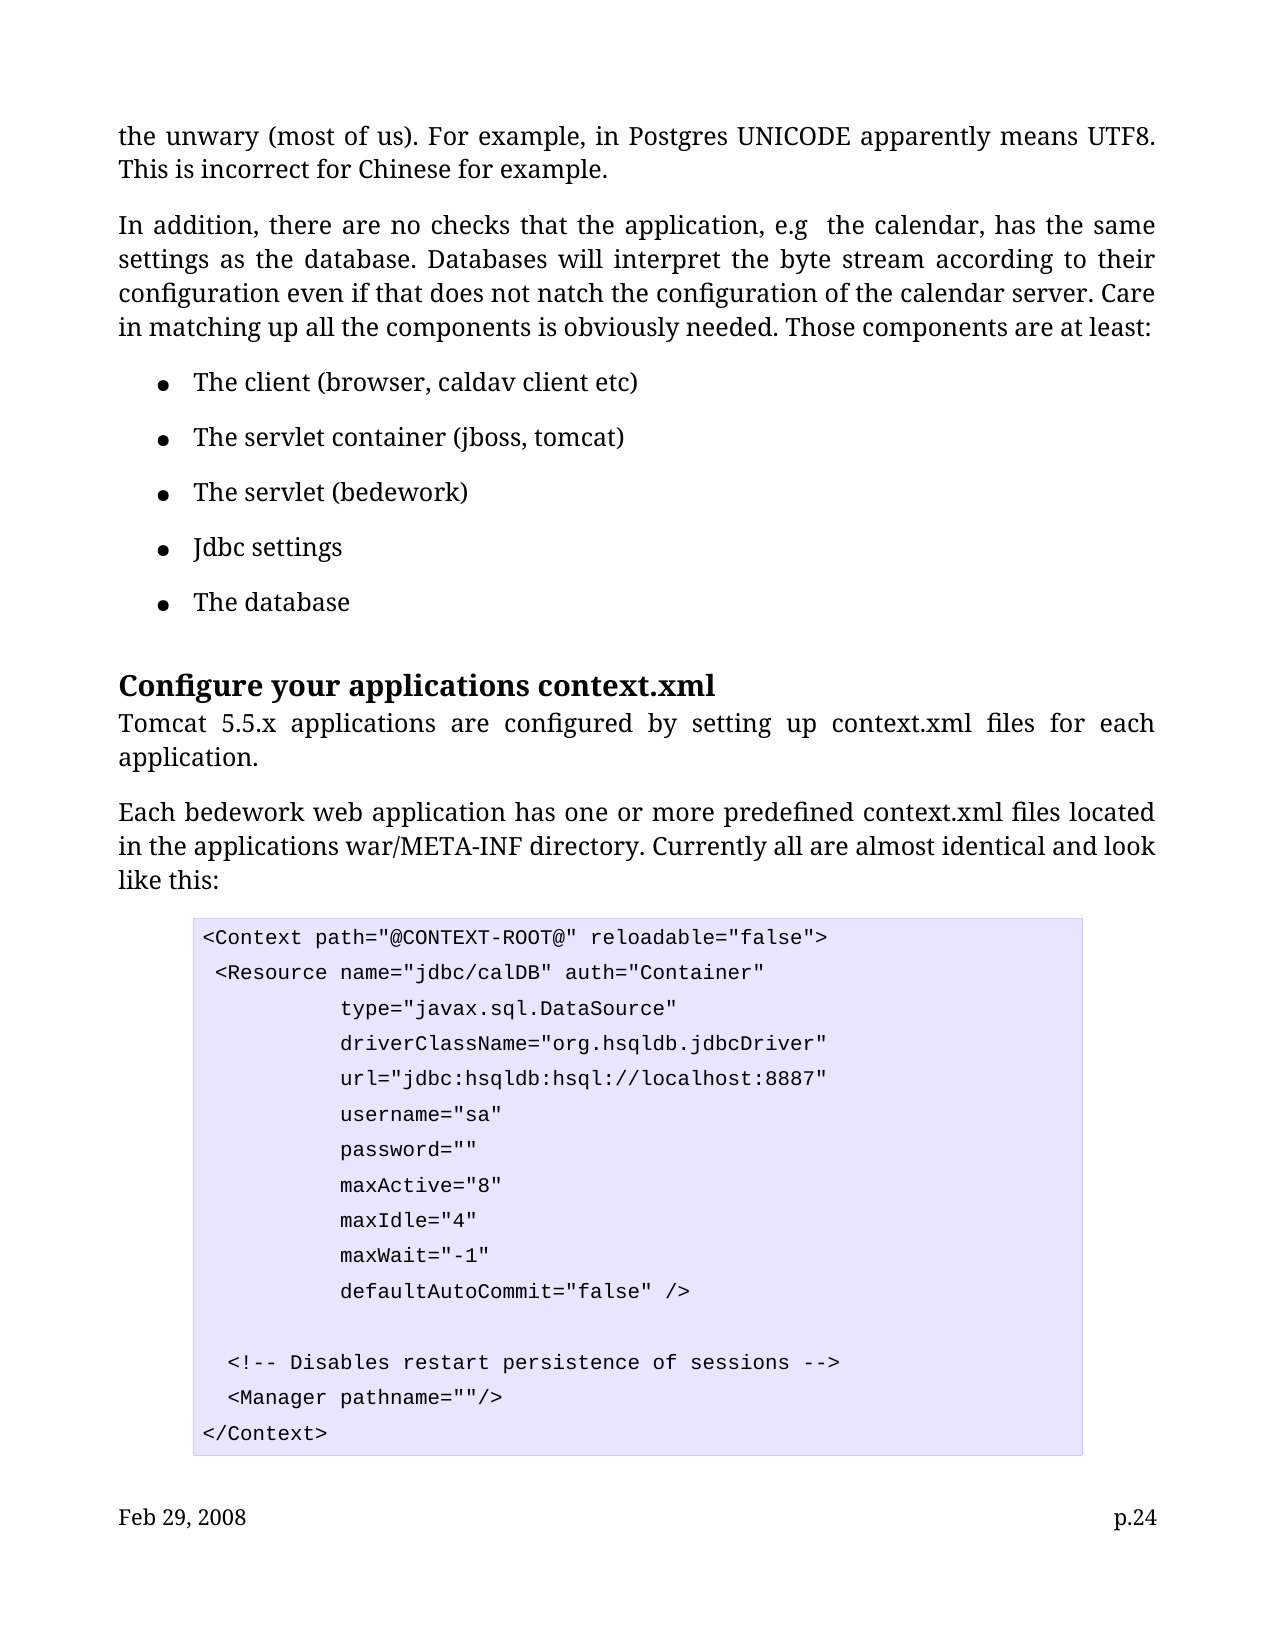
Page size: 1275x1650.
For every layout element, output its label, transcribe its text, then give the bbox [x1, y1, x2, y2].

text maxWait="-1" [194, 1236, 1082, 1269]
text maxIdle="4" [194, 1201, 1082, 1234]
text maxActive="8" [194, 1166, 1082, 1198]
list The client (browser, caldav client etc) [156, 364, 1157, 399]
text <!-- Disables restart persistence of sessions --> [194, 1343, 1082, 1375]
text url="jdbc:hsqldb:hsql://localhost:8887" [194, 1059, 1082, 1092]
text password="" [194, 1130, 1082, 1163]
text username="sa" [194, 1095, 1082, 1127]
text <Manager pathname=""/> [194, 1378, 1082, 1411]
text </Context> [194, 1413, 1082, 1455]
text Each bedework web application has one or more predefined context.xml files located in the applications war/META-INF directory. Currently all are almost identical and look like this: [118, 794, 1157, 897]
list The database [156, 585, 1157, 619]
text the unwary (most of us). For example, in Postgres UNICODE apparently means UTF8. This is incorrect for Chinese for example. [118, 118, 1157, 186]
text <Resource name="jdbc/calDB" auth="Container" [194, 953, 1082, 986]
subtitle Configure your applications context.xml [118, 666, 1157, 705]
text driverClassName="org.hsqldb.jdbcDriver" [194, 1024, 1082, 1057]
text In addition, there are no checks that the application, e.g the calendar, has the same settings as the database. Databases will interpret the byte stream according to their configuration even if that does not natch the configuration of the calendar server. Care in matching up all the components is obviously needed. Those components are at least: [118, 207, 1157, 343]
text type="javax.sql.DataSource" [194, 988, 1082, 1021]
text <Context path="@CONTEXT-ROOT@" reloadable="false"> [194, 919, 1082, 950]
text defaultAutoCommit="false" /> [194, 1272, 1082, 1304]
list Jdbc settings [156, 530, 1157, 564]
list The servlet (bedework) [156, 475, 1157, 509]
list The servlet container (jboss, tomcat) [156, 420, 1157, 454]
text Tomcat 5.5.x applications are configured by setting up context.xml files for each application. [118, 705, 1157, 773]
